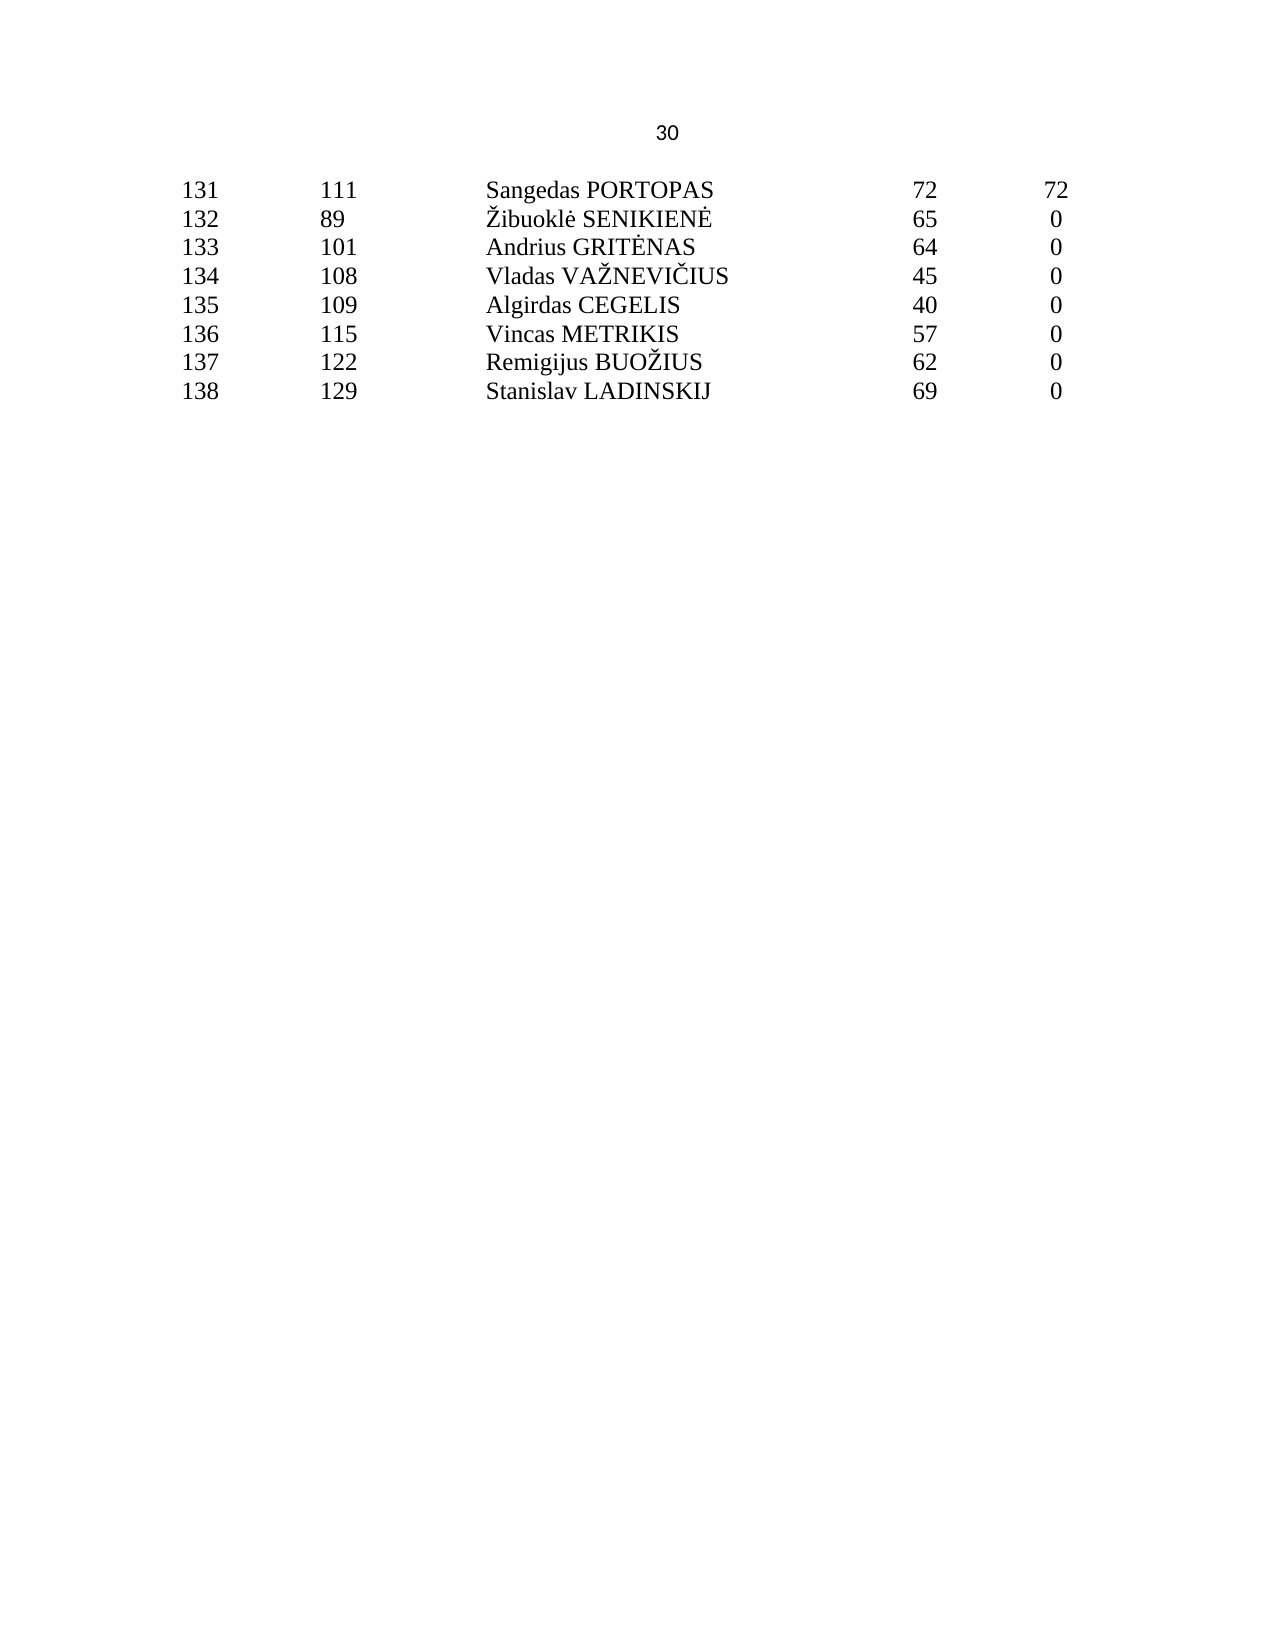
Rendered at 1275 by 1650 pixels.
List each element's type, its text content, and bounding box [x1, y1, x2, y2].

table_cell 129 [316, 376, 481, 405]
table_cell 0 [990, 376, 1122, 405]
table_cell 72 [990, 175, 1122, 204]
table_cell Remigijus BUOŽIUS [481, 348, 860, 376]
table_cell 137 [177, 348, 316, 376]
table_cell 57 [860, 319, 990, 347]
table_cell Vincas METRIKIS [481, 319, 860, 347]
table_cell 135 [177, 290, 316, 319]
table_cell 136 [177, 319, 316, 347]
table_cell 0 [990, 233, 1122, 261]
table_cell 0 [990, 348, 1122, 376]
table_cell 0 [990, 319, 1122, 347]
table_cell 115 [316, 319, 481, 347]
table_cell 138 [177, 376, 316, 405]
table_cell 134 [177, 261, 316, 290]
table_cell 45 [860, 261, 990, 290]
table_cell Žibuoklė SENIKIENĖ [481, 204, 860, 232]
table_cell Stanislav LADINSKIJ [481, 376, 860, 405]
table_cell Andrius GRITĖNAS [481, 233, 860, 261]
table_cell 133 [177, 233, 316, 261]
table_cell 109 [316, 290, 481, 319]
table_cell Algirdas CEGELIS [481, 290, 860, 319]
table_cell 131 [177, 175, 316, 204]
table_cell 122 [316, 348, 481, 376]
table_cell 0 [990, 261, 1122, 290]
table_cell 62 [860, 348, 990, 376]
table_cell 64 [860, 233, 990, 261]
table_cell Sangedas PORTOPAS [481, 175, 860, 204]
table_cell 40 [860, 290, 990, 319]
table_cell Vladas VAŽNEVIČIUS [481, 261, 860, 290]
table_cell 0 [990, 290, 1122, 319]
table_cell 65 [860, 204, 990, 232]
table_cell 69 [860, 376, 990, 405]
table_cell 89 [316, 204, 481, 232]
table_cell 132 [177, 204, 316, 232]
table_cell 0 [990, 204, 1122, 232]
table_cell 101 [316, 233, 481, 261]
table_cell 108 [316, 261, 481, 290]
table_cell 111 [316, 175, 481, 204]
table_cell 72 [860, 175, 990, 204]
